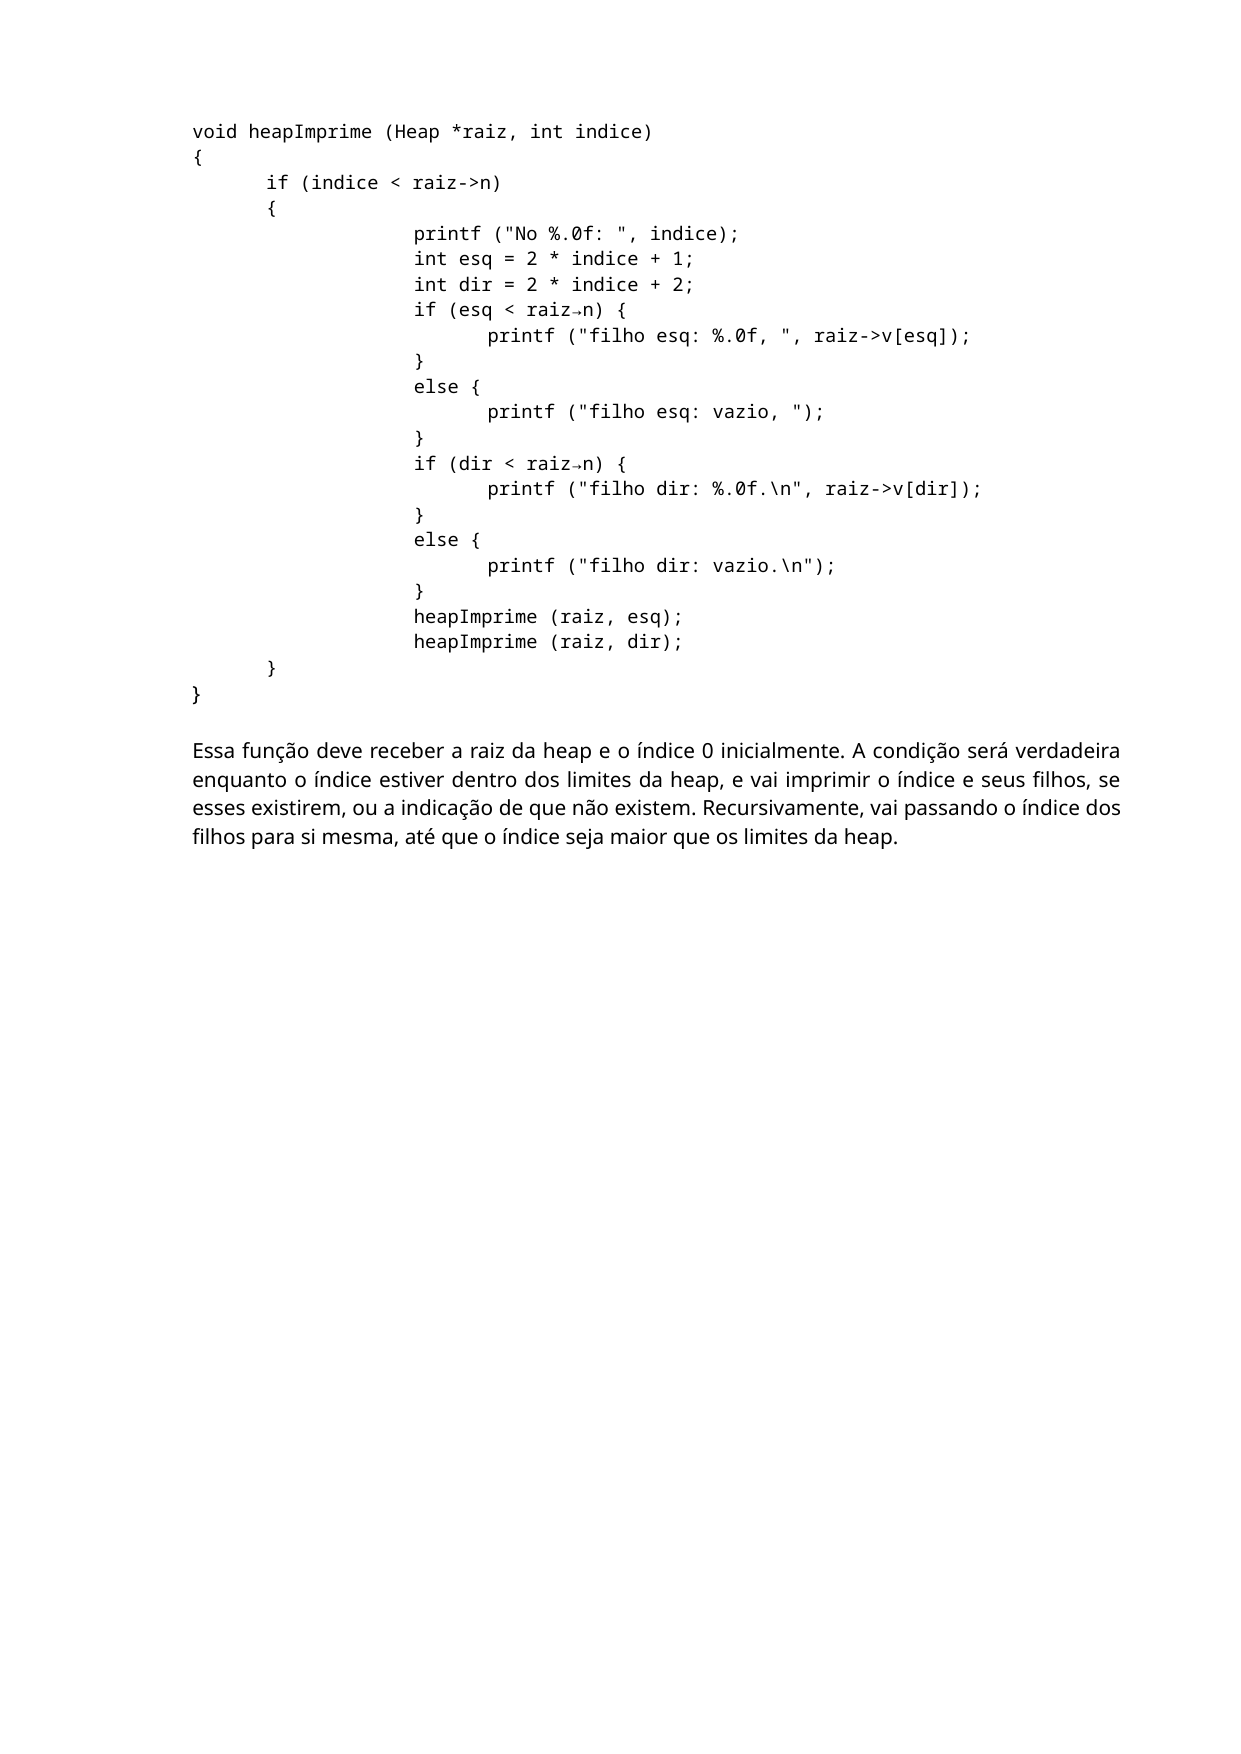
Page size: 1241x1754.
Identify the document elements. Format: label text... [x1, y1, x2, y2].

text printf ("No %.0f: ", indice); [192, 220, 1122, 246]
text heapImprime (raiz, dir); [192, 628, 1122, 654]
text int dir = 2 * indice + 2; [192, 271, 1122, 297]
text printf ("filho esq: %.0f, ", raiz->v[esq]); [192, 322, 1122, 348]
text printf ("filho dir: vazio.\n"); [192, 552, 1122, 577]
text void heapImprime (Heap *raiz, int indice) [192, 118, 1122, 144]
text Essa função deve receber a raiz da heap e o índice 0 inicialmente. A condição será verdadeira enquanto o índice estiver dentro dos limites da heap, e vai imprimir o índice e seus filhos, se esses existirem, ou a indicação de que não existem. Recursivamente, vai passando o índice dos filhos para si mesma, até que o índice seja maior que os limites da heap. [192, 736, 1122, 850]
text printf ("filho esq: vazio, "); [192, 399, 1122, 424]
text } [192, 348, 1122, 373]
text } [192, 654, 1122, 679]
text int esq = 2 * indice + 1; [192, 246, 1122, 271]
text } [192, 501, 1122, 526]
text } [192, 679, 1122, 708]
text } [192, 577, 1122, 603]
text } [192, 424, 1122, 450]
text { [192, 195, 1122, 220]
text if (esq < raiz→n) { [192, 297, 1122, 322]
text if (dir < raiz→n) { [192, 450, 1122, 475]
text printf ("filho dir: %.0f.\n", raiz->v[dir]); [192, 475, 1122, 501]
text { [192, 144, 1122, 169]
text else { [192, 526, 1122, 552]
text else { [192, 373, 1122, 399]
text if (indice < raiz->n) [192, 169, 1122, 195]
text heapImprime (raiz, esq); [192, 603, 1122, 628]
